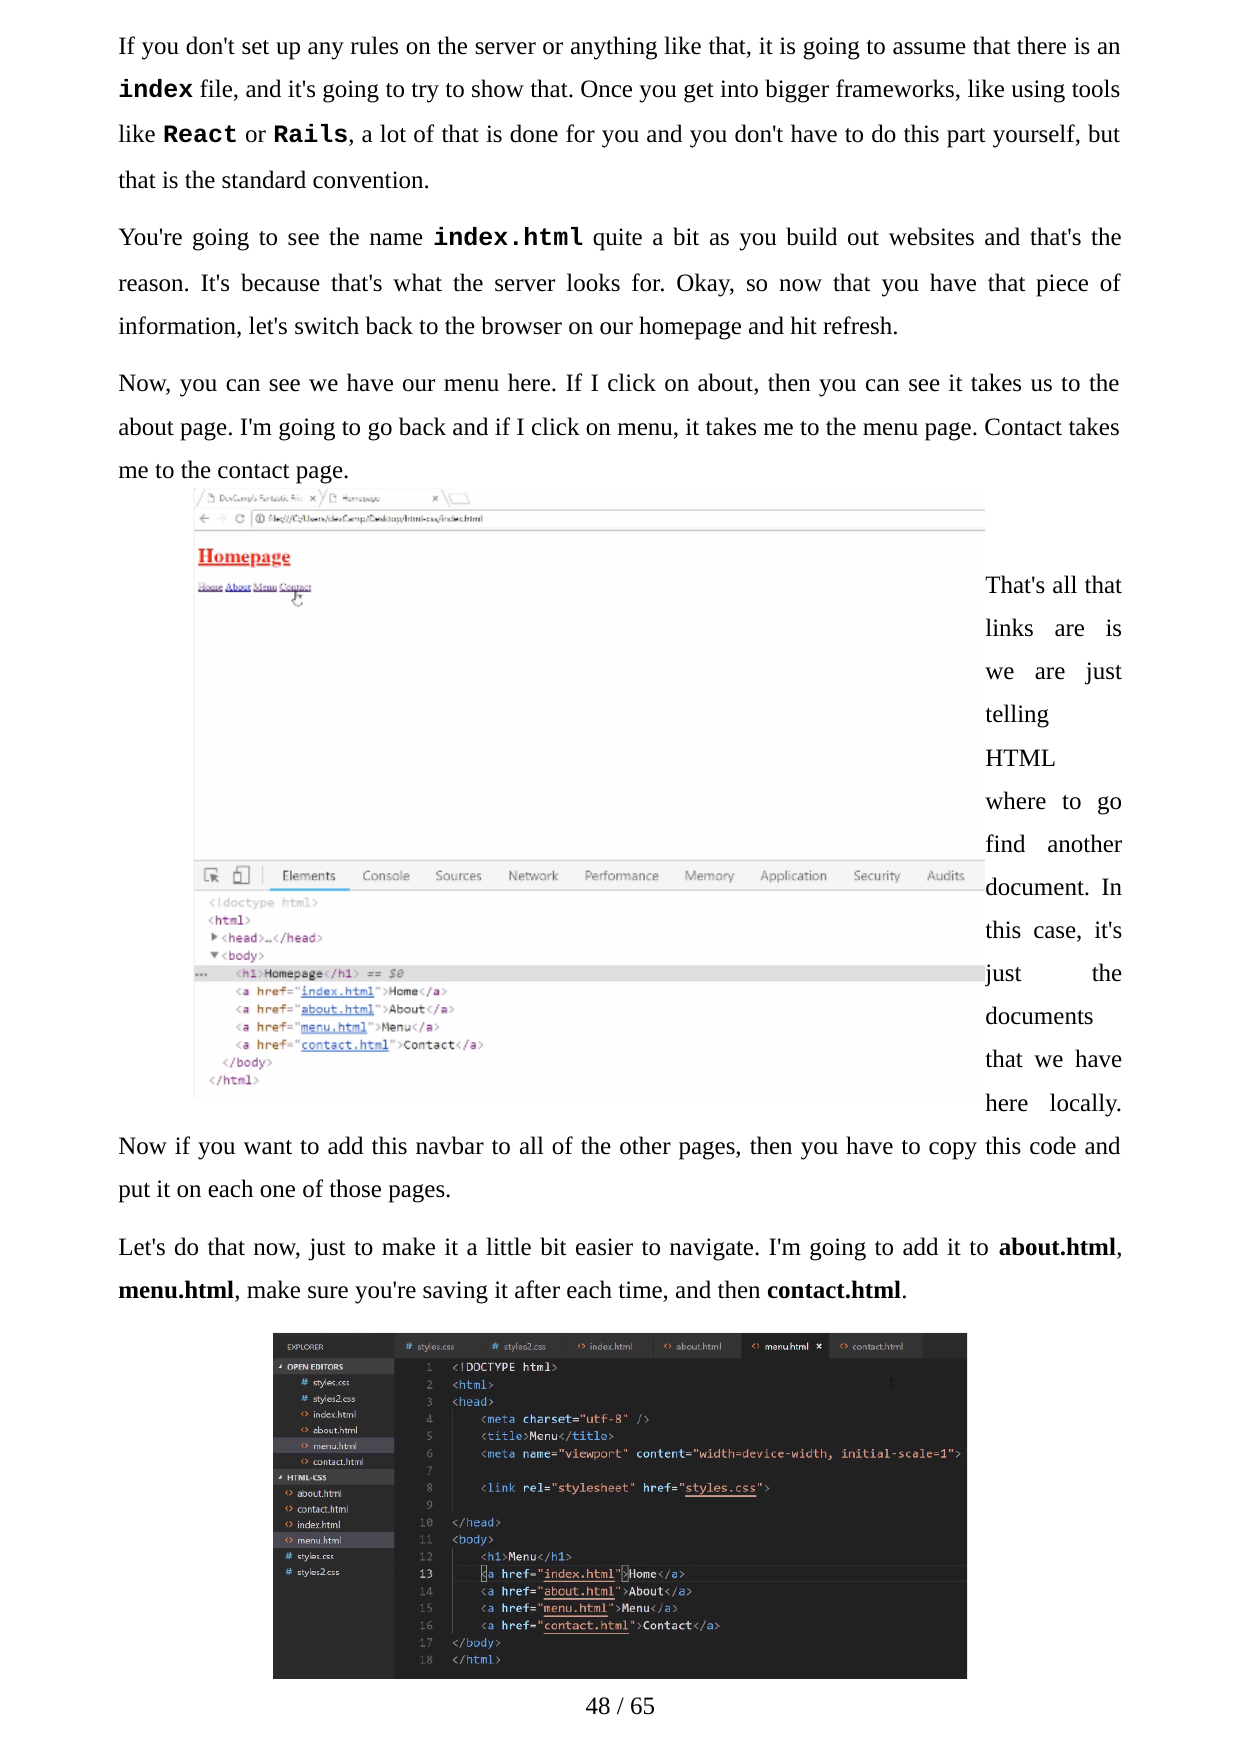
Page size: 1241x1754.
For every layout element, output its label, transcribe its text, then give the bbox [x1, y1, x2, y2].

text You're going to see the name index.html quite a bit as you build out websites and that's the reason. It's because that's what the server looks for. Okay, so now that you have that piece of information, let's switch back to the browser on our homepage and hit refresh. [118, 222, 1122, 339]
picture [193, 488, 986, 1098]
picture [273, 1332, 968, 1679]
text Now, you can see we have our menu here. If I click on about, then you can see it takes us to the about page. I'm going to go back and if I click on menu, it takes me to the menu page. Contact takes me to the contact page. [118, 368, 1122, 483]
text If you don't set up any rules on the server or anything like that, it is going to assume that there is an index file, and it's going to try to show that. Once you get into bigger frameworks, like using tools like React or Rails, a lot of that is done for you and you don't have to do this part yourself, but that is the standard convention. [118, 31, 1122, 193]
text That's all that links are is we are just telling HTML where to go find another document. In this case, it's just the documents that we have here locally. Now if you want to add this navbar to all of the other pages, then you have to copy this code and put it on each one of those pages. [118, 1098, 1122, 1203]
text Let's do that now, just to make it a little bit easier to navigate. I'm going to add it to about.html, menu.html, make sure you're saving it after each time, and then contact.html. [118, 1232, 1122, 1303]
